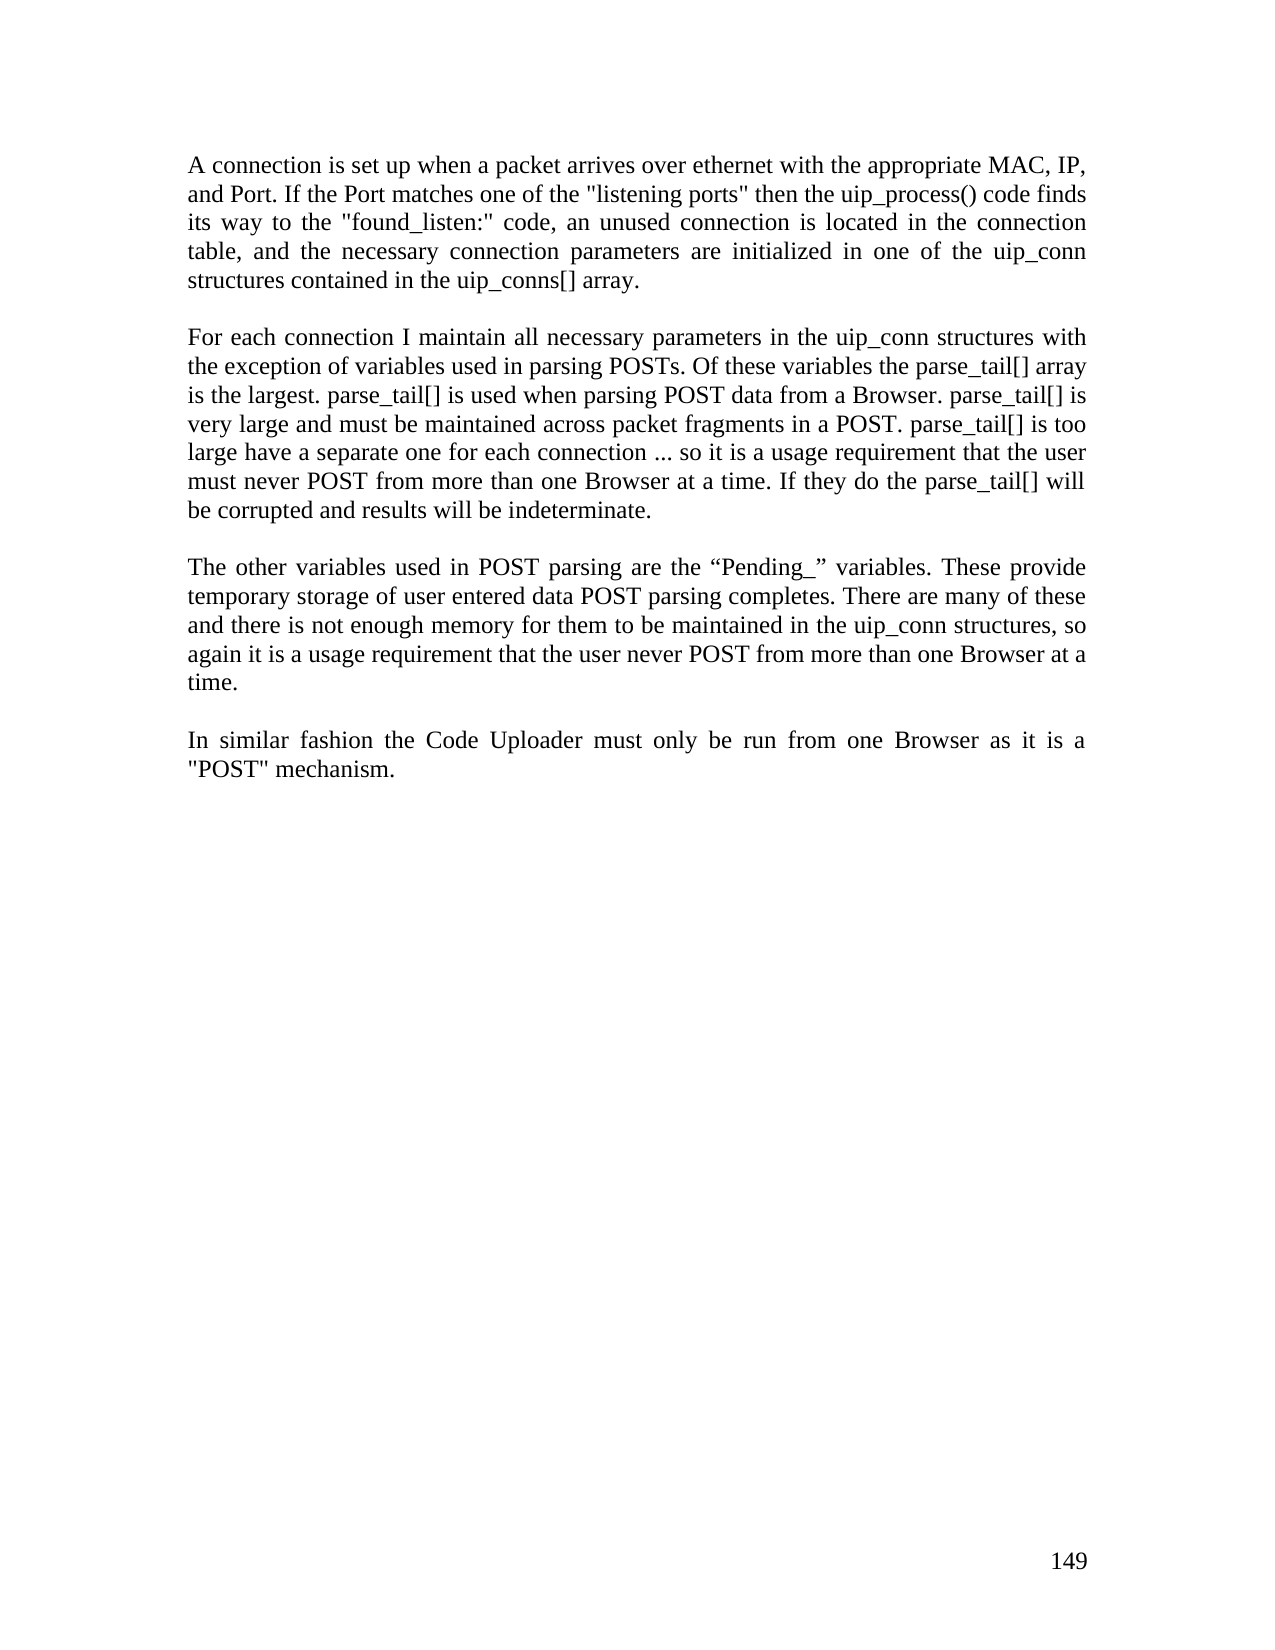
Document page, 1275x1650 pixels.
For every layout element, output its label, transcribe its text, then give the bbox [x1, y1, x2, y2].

text The other variables used in POST parsing are the “Pending_” variables. These provide temporary storage of user entered data POST parsing completes. There are many of these and there is not enough memory for them to be maintained in the uip_conn structures, so again it is a usage requirement that the user never POST from more than one Browser at a time. [187, 552, 1087, 696]
text For each connection I maintain all necessary parameters in the uip_conn structures with the exception of variables used in parsing POSTs. Of these variables the parse_tail[] array is the largest. parse_tail[] is used when parsing POST data from a Browser. parse_tail[] is very large and must be maintained across packet fragments in a POST. parse_tail[] is too large have a separate one for each connection ... so it is a usage requirement that the user must never POST from more than one Browser at a time. If they do the parse_tail[] will be corrupted and results will be indeterminate. [187, 322, 1087, 524]
text A connection is set up when a packet arrives over ethernet with the appropriate MAC, IP, and Port. If the Port matches one of the "listening ports" then the uip_process() code finds its way to the "found_listen:" code, an unused connection is located in the connection table, and the necessary connection parameters are initialized in one of the uip_conn structures contained in the uip_conns[] array. [187, 150, 1087, 294]
text In similar fashion the Code Uploader must only be run from one Browser as it is a "POST" mechanism. [187, 725, 1087, 782]
